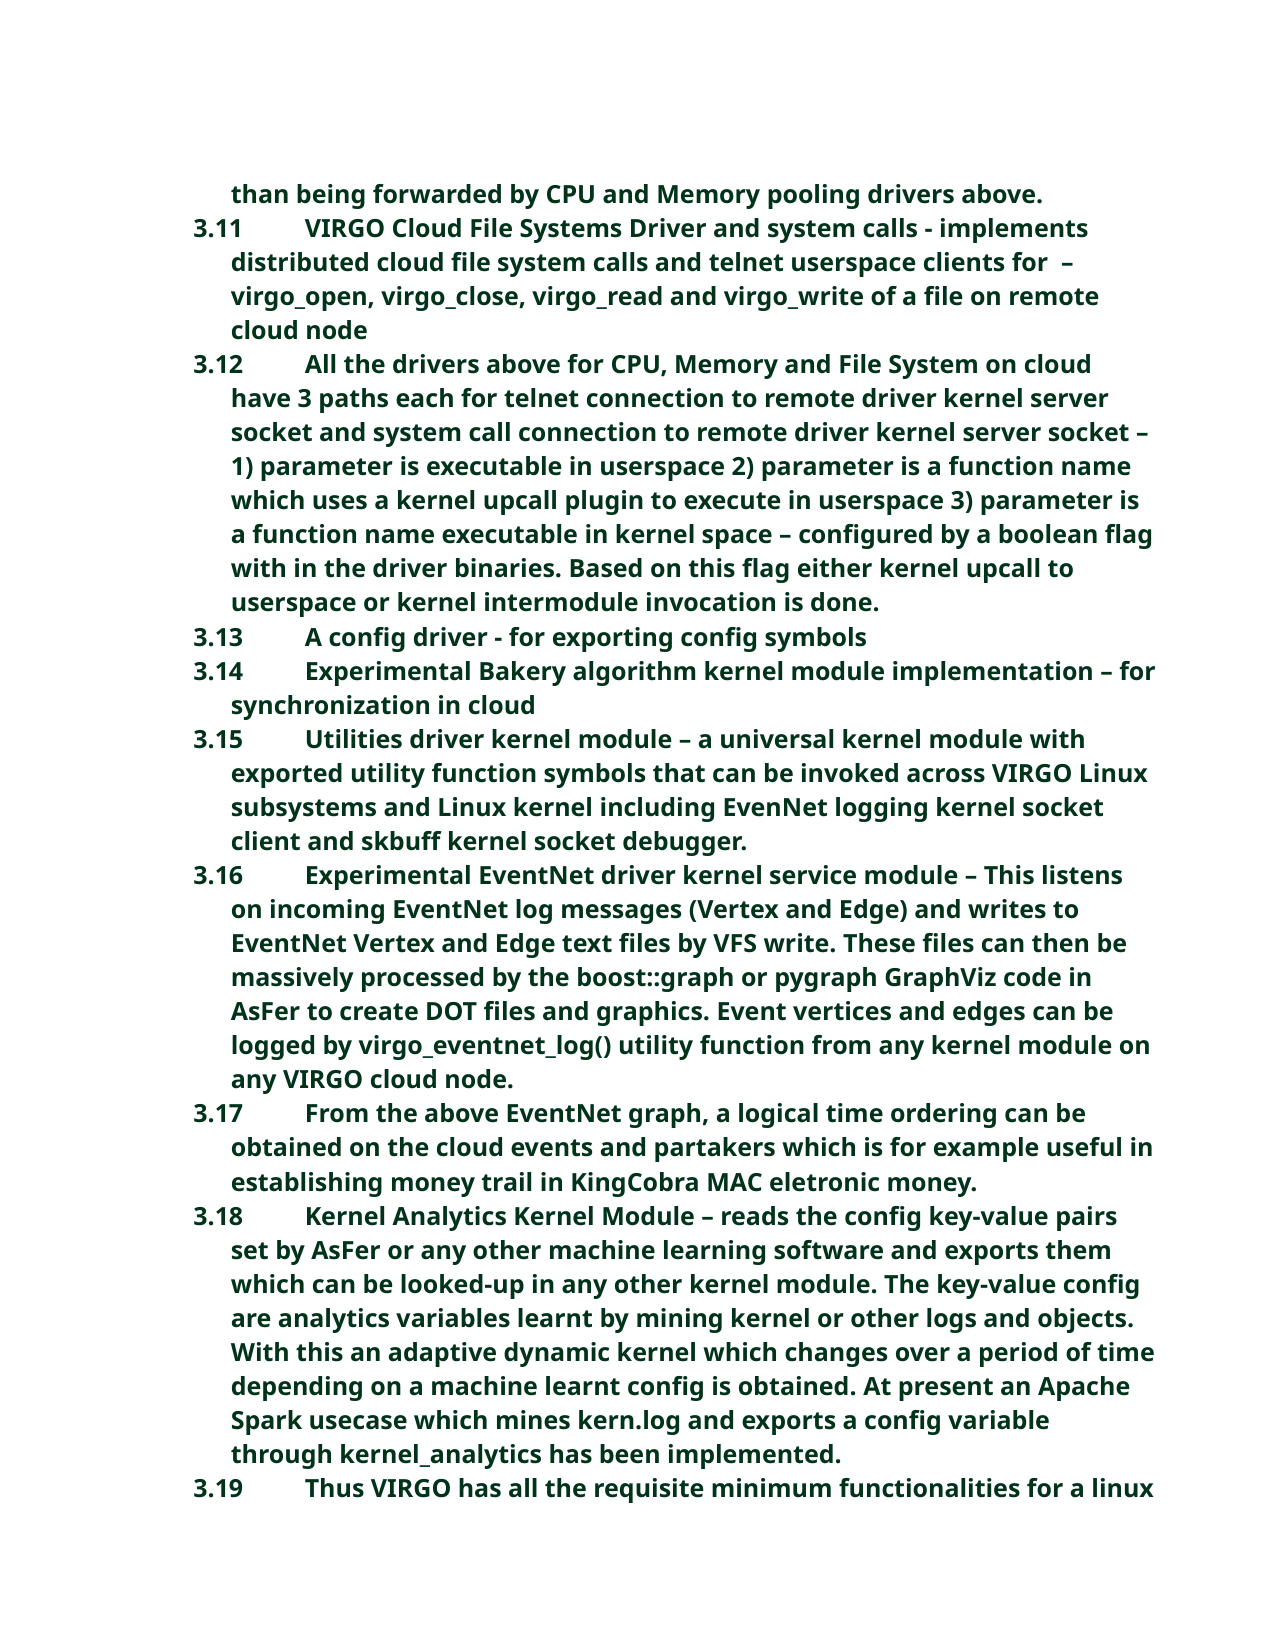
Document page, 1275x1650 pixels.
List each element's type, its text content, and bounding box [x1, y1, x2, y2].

list than being forwarded by CPU and Memory pooling drivers above. [193, 176, 1157, 210]
list Thus VIRGO has all the requisite minimum functionalities for a linux [193, 1471, 1157, 1505]
list Experimental EventNet driver kernel service module – This listens on incoming EventNet log messages (Vertex and Edge) and writes to EventNet Vertex and Edge text files by VFS write. These files can then be massively processed by the boost::graph or pygraph GraphViz code in AsFer to create DOT files and graphics. Event vertices and edges can be logged by virgo_eventnet_log() utility function from any kernel module on any VIRGO cloud node. [193, 858, 1157, 1096]
list All the drivers above for CPU, Memory and File System on cloud have 3 paths each for telnet connection to remote driver kernel server socket and system call connection to remote driver kernel server socket – 1) parameter is executable in userspace 2) parameter is a function name which uses a kernel upcall plugin to execute in userspace 3) parameter is a function name executable in kernel space – configured by a boolean flag with in the driver binaries. Based on this flag either kernel upcall to userspace or kernel intermodule invocation is done. [193, 347, 1157, 619]
list VIRGO Cloud File Systems Driver and system calls - implements distributed cloud file system calls and telnet userspace clients for – virgo_open, virgo_close, virgo_read and virgo_write of a file on remote cloud node [193, 210, 1157, 347]
list Kernel Analytics Kernel Module – reads the config key-value pairs set by AsFer or any other machine learning software and exports them which can be looked-up in any other kernel module. The key-value config are analytics variables learnt by mining kernel or other logs and objects. With this an adaptive dynamic kernel which changes over a period of time depending on a machine learnt config is obtained. At present an Apache Spark usecase which mines kern.log and exports a config variable through kernel_analytics has been implemented. [193, 1198, 1157, 1471]
list From the above EventNet graph, a logical time ordering can be obtained on the cloud events and partakers which is for example useful in establishing money trail in KingCobra MAC eletronic money. [193, 1096, 1157, 1198]
list Experimental Bakery algorithm kernel module implementation – for synchronization in cloud [193, 653, 1157, 721]
list A config driver - for exporting config symbols [193, 619, 1157, 653]
list Utilities driver kernel module – a universal kernel module with exported utility function symbols that can be invoked across VIRGO Linux subsystems and Linux kernel including EvenNet logging kernel socket client and skbuff kernel socket debugger. [193, 721, 1157, 858]
